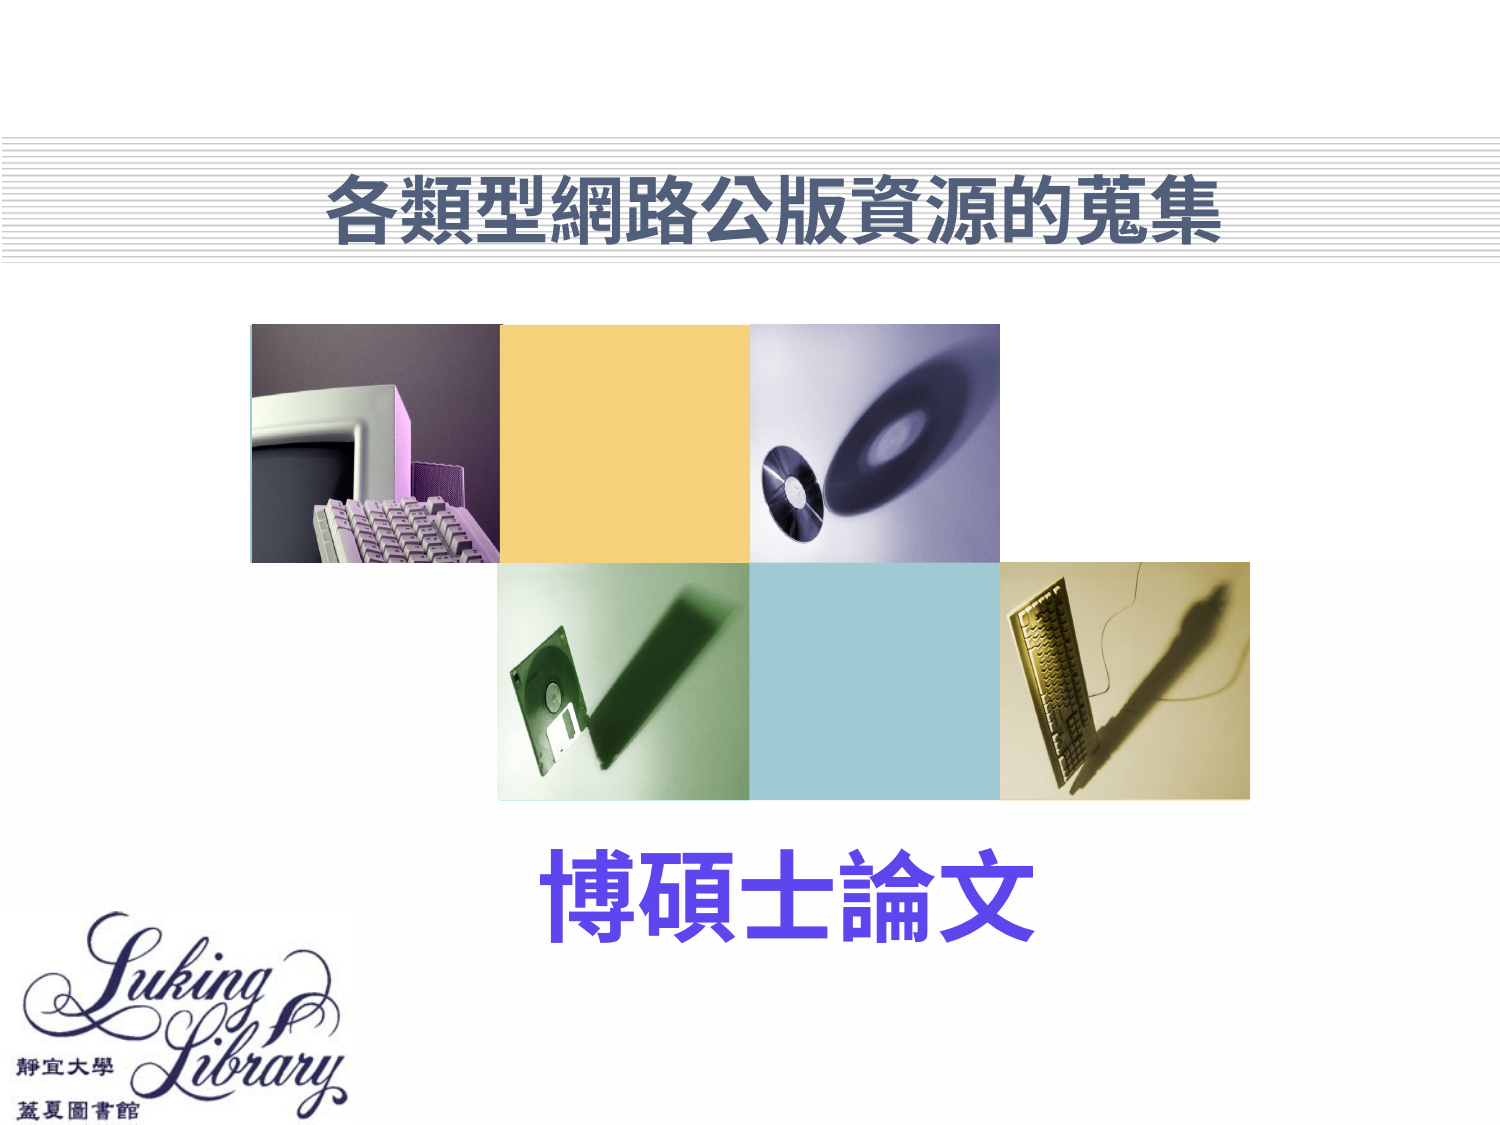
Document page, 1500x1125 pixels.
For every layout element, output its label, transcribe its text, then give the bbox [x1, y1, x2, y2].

picture [1, 137, 1500, 263]
title 各類型網路公版資源的蒐集 [99, 149, 1450, 263]
picture [0, 910, 358, 1125]
picture [252, 324, 749, 800]
picture [750, 324, 1250, 799]
subtitle 博碩士論文 [218, 810, 1356, 997]
